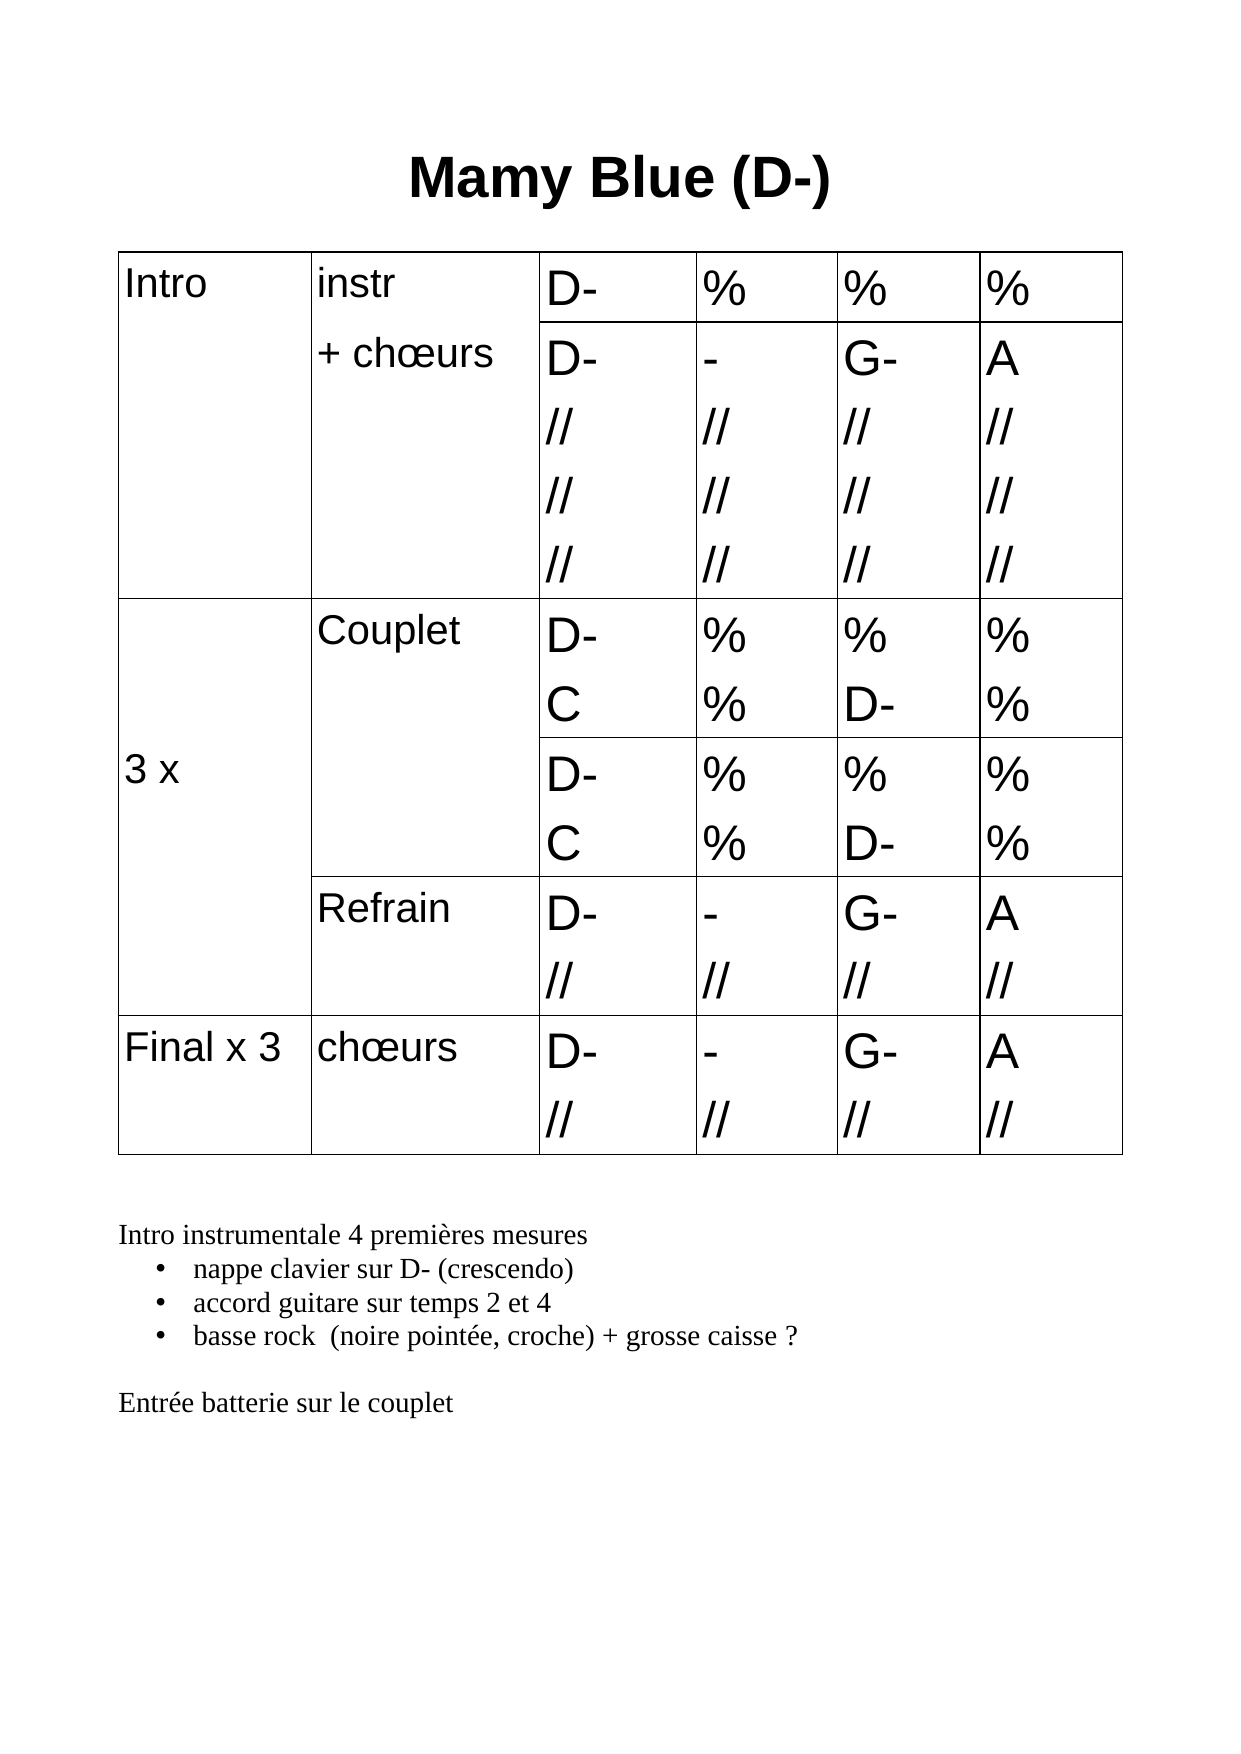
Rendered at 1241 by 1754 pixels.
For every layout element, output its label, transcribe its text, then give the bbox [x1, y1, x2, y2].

table_cell // [697, 1085, 837, 1154]
table_cell [312, 737, 539, 807]
table_cell // [981, 460, 1122, 529]
table_cell Couplet [312, 599, 539, 668]
table_cell [119, 391, 311, 460]
table_cell + chœurs [312, 321, 539, 391]
table_cell A [981, 323, 1122, 391]
table_cell [312, 1085, 539, 1154]
table_header D- [540, 253, 696, 321]
text Intro instrumentale 4 premières mesures [118, 1217, 1122, 1251]
table_cell % [981, 738, 1122, 807]
table_cell // [838, 529, 979, 598]
table_cell // [981, 529, 1122, 598]
table_cell C [540, 668, 696, 737]
table_cell // [540, 460, 696, 529]
table_cell // [540, 391, 696, 460]
table_cell // [697, 391, 837, 460]
table_cell // [981, 946, 1122, 1015]
table_cell D- [838, 807, 979, 876]
table_cell [119, 807, 311, 876]
table_cell D- [838, 668, 979, 737]
list nappe clavier sur D- (crescendo) [156, 1251, 1122, 1285]
table_cell D- [540, 323, 696, 391]
table_cell 3 x [119, 737, 311, 807]
table_cell % [838, 738, 979, 807]
table_cell - [697, 877, 837, 946]
table_cell C [540, 807, 696, 876]
list accord guitare sur temps 2 et 4 [156, 1285, 1122, 1318]
table_cell D- [540, 599, 696, 668]
table_cell [119, 460, 311, 529]
table_header % [981, 253, 1122, 321]
table_cell [119, 1085, 311, 1154]
table_cell G- [838, 877, 979, 946]
table_cell G- [838, 323, 979, 391]
text Entrée batterie sur le couplet [118, 1386, 1122, 1419]
table_cell // [838, 1085, 979, 1154]
table_cell Final x 3 [119, 1016, 311, 1085]
table_cell % [697, 738, 837, 807]
table_header % [838, 253, 979, 321]
table_cell G- [838, 1016, 979, 1085]
table_cell // [540, 529, 696, 598]
table_cell Refrain [312, 877, 539, 946]
table_cell // [697, 460, 837, 529]
table_cell % [697, 807, 837, 876]
table_cell [119, 529, 311, 598]
table_cell % [838, 599, 979, 668]
table_cell [119, 599, 311, 668]
table_cell // [540, 946, 696, 1015]
table_cell // [540, 1085, 696, 1154]
table_cell // [981, 391, 1122, 460]
table_cell // [838, 391, 979, 460]
table_cell % [697, 668, 837, 737]
table_cell % [697, 599, 837, 668]
table_cell [312, 391, 539, 460]
table_cell D- [540, 1016, 696, 1085]
table_cell chœurs [312, 1016, 539, 1085]
table_cell A [981, 1016, 1122, 1085]
table_cell [119, 321, 311, 391]
list basse rock (noire pointée, croche) + grosse caisse ? [156, 1318, 1122, 1352]
table_cell // [697, 529, 837, 598]
table_cell [312, 529, 539, 598]
table_cell % [981, 599, 1122, 668]
table_cell [119, 876, 311, 946]
table_header Intro [119, 253, 311, 321]
table_cell - [697, 1016, 837, 1085]
table_header instr [312, 253, 539, 321]
table_header % [697, 253, 837, 321]
table_cell % [981, 668, 1122, 737]
table_cell - [697, 323, 837, 391]
table_cell [312, 460, 539, 529]
table_cell D- [540, 877, 696, 946]
table_cell [119, 946, 311, 1015]
table_cell % [981, 807, 1122, 876]
table_cell // [697, 946, 837, 1015]
table_cell // [838, 946, 979, 1015]
table_cell D- [540, 738, 696, 807]
table_cell A [981, 877, 1122, 946]
table_cell [312, 807, 539, 876]
table_cell [312, 668, 539, 737]
table_cell // [838, 460, 979, 529]
table_cell [119, 668, 311, 737]
table_cell // [981, 1085, 1122, 1154]
title Mamy Blue (D-) [118, 143, 1122, 210]
table_cell [312, 946, 539, 1015]
